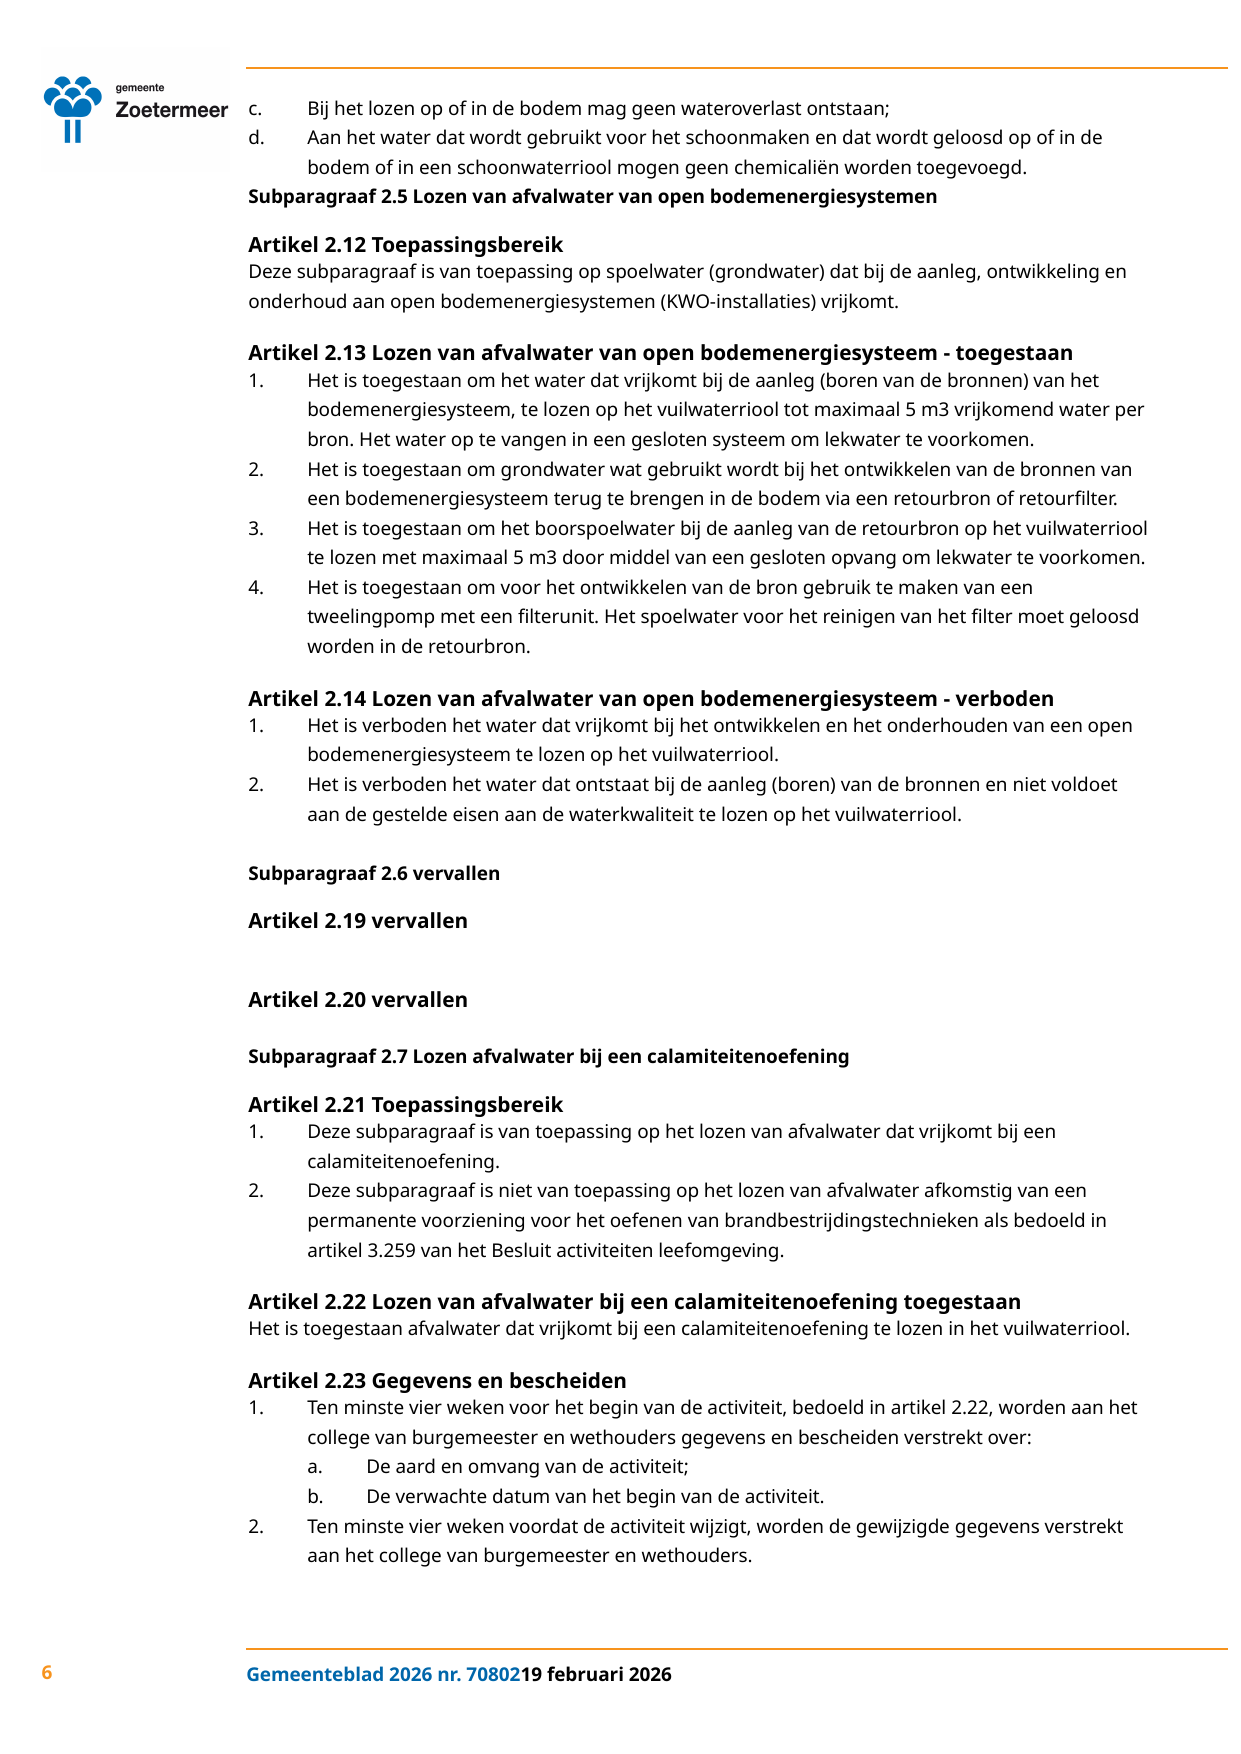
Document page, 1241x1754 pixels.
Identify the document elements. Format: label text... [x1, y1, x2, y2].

text Subparagraaf 2.6 vervallen [248, 860, 1152, 886]
text Deze subparagraaf is van toepassing op spoelwater (grondwater) dat bij de aanleg, ontwikkeling en onderhoud aan open bodemenergiesystemen (KWO-installaties) vrijkomt. [248, 258, 1152, 314]
text Artikel 2.20 vervallen [248, 985, 1152, 1014]
list Het is toegestaan om grondwater wat gebruikt wordt bij het ontwikkelen van de bronnen van een bodemenergiesysteem terug te brengen in de bodem via een retourbron of retourfilter. [248, 456, 1152, 511]
text Subparagraaf 2.5 Lozen van afvalwater van open bodemenergiesystemen [248, 183, 1152, 209]
text Artikel 2.13 Lozen van afvalwater van open bodemenergiesysteem - toegestaan [248, 338, 1152, 367]
list Deze subparagraaf is niet van toepassing op het lozen van afvalwater afkomstig van een permanente voorziening voor het oefenen van brandbestrijdingstechnieken als bedoeld in artikel 3.259 van het Besluit activiteiten leefomgeving. [248, 1178, 1152, 1262]
list Bij het lozen op of in de bodem mag geen wateroverlast ontstaan; [248, 95, 1152, 121]
list Het is verboden het water dat ontstaat bij de aanleg (boren) van de bronnen en niet voldoet aan de gestelde eisen aan de waterkwaliteit te lozen op het vuilwaterriool. [248, 771, 1152, 827]
text Artikel 2.21 Toepassingsbereik [248, 1090, 1152, 1118]
list De verwachte datum van het begin van de activiteit. [307, 1483, 1152, 1509]
picture [41, 47, 231, 172]
text Artikel 2.12 Toepassingsbereik [248, 230, 1152, 258]
text Subparagraaf 2.7 Lozen afvalwater bij een calamiteitenoefening [248, 1043, 1152, 1069]
text Artikel 2.22 Lozen van afvalwater bij een calamiteitenoefening toegestaan [248, 1287, 1152, 1316]
text Artikel 2.23 Gegevens en bescheiden [248, 1366, 1152, 1394]
list Het is toegestaan om het water dat vrijkomt bij de aanleg (boren van de bronnen) van het bodemenergiesysteem, te lozen op het vuilwaterriool tot maximaal 5 m3 vrijkomend water per bron. Het water op te vangen in een gesloten systeem om lekwater te voorkomen. [248, 367, 1152, 452]
text Artikel 2.14 Lozen van afvalwater van open bodemenergiesysteem - verboden [248, 684, 1152, 712]
list Ten minste vier weken voor het begin van de activiteit, bedoeld in artikel 2.22, worden aan het college van burgemeester en wethouders gegevens en bescheiden verstrekt over: [248, 1394, 1152, 1450]
list De aard en omvang van de activiteit; [307, 1454, 1152, 1479]
list Het is toegestaan om voor het ontwikkelen van de bron gebruik te maken van een tweelingpomp met een filterunit. Het spoelwater voor het reinigen van het filter moet geloosd worden in de retourbron. [248, 574, 1152, 659]
list Het is verboden het water dat vrijkomt bij het ontwikkelen en het onderhouden van een open bodemenergiesysteem te lozen op het vuilwaterriool. [248, 712, 1152, 767]
text Artikel 2.19 vervallen [248, 907, 1152, 935]
list Aan het water dat wordt gebruikt voor het schoonmaken en dat wordt geloosd op of in de bodem of in een schoonwaterriool mogen geen chemicaliën worden toegevoegd. [248, 124, 1152, 180]
text Het is toegestaan afvalwater dat vrijkomt bij een calamiteitenoefening te lozen in het vuilwaterriool. [248, 1316, 1152, 1341]
list Deze subparagraaf is van toepassing op het lozen van afvalwater dat vrijkomt bij een calamiteitenoefening. [248, 1118, 1152, 1174]
list Ten minste vier weken voordat de activiteit wijzigt, worden de gewijzigde gegevens verstrekt aan het college van burgemeester en wethouders. [248, 1513, 1152, 1568]
list Het is toegestaan om het boorspoelwater bij de aanleg van de retourbron op het vuilwaterriool te lozen met maximaal 5 m3 door middel van een gesloten opvang om lekwater te voorkomen. [248, 515, 1152, 570]
